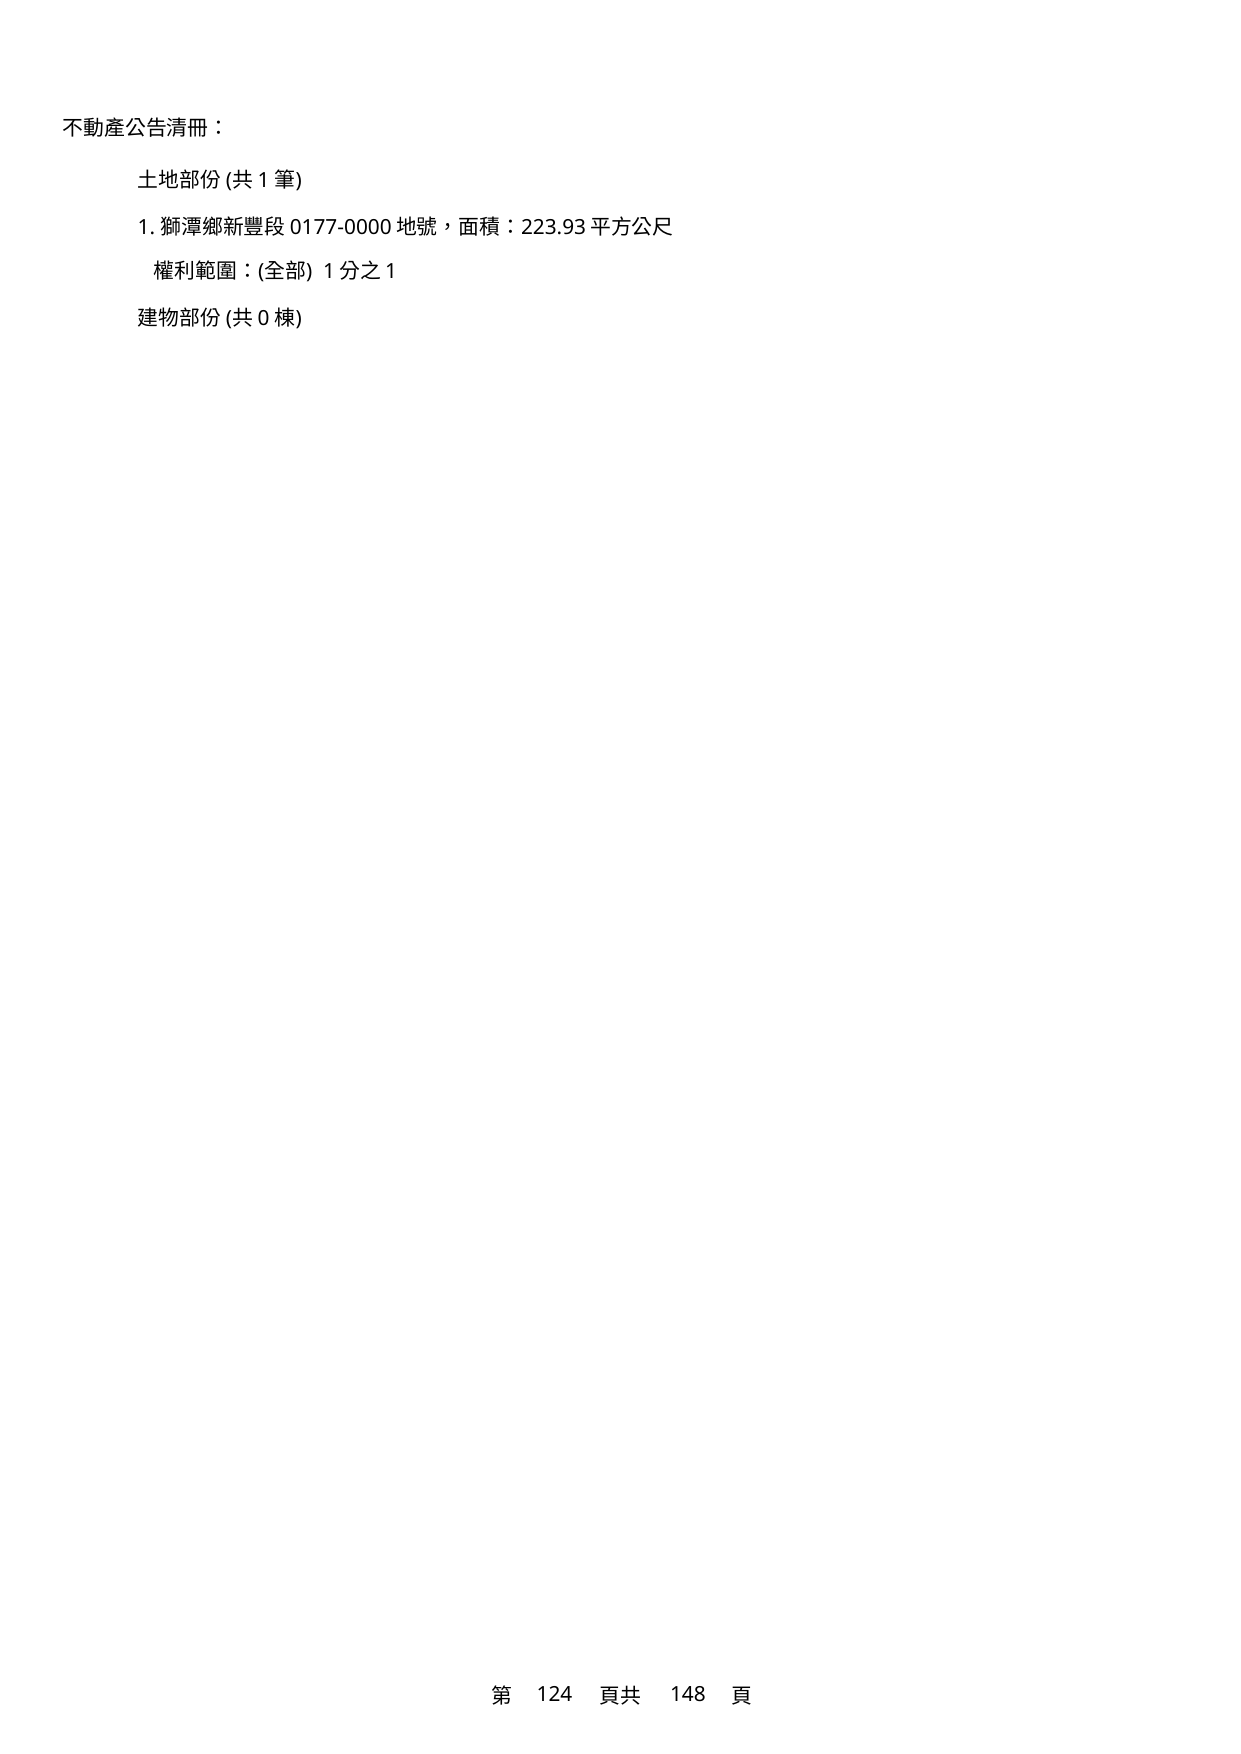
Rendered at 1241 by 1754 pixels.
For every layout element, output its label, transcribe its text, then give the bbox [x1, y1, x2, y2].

text 1. 獅潭鄉新豐段0177-0000地號，面積：223.93平方公尺 權利範圍：(全部) 1分之1 [62, 197, 1177, 284]
text 頁共 [585, 1679, 654, 1709]
text 124 [523, 1679, 585, 1708]
text 148 [654, 1679, 721, 1708]
text 頁 [721, 1679, 762, 1709]
text 土地部份 (共 1 筆) [62, 150, 1177, 194]
text 建物部份 (共 0 棟) [62, 287, 1177, 331]
text 不動產公告清冊： [62, 98, 1177, 142]
text 第 [481, 1679, 523, 1709]
